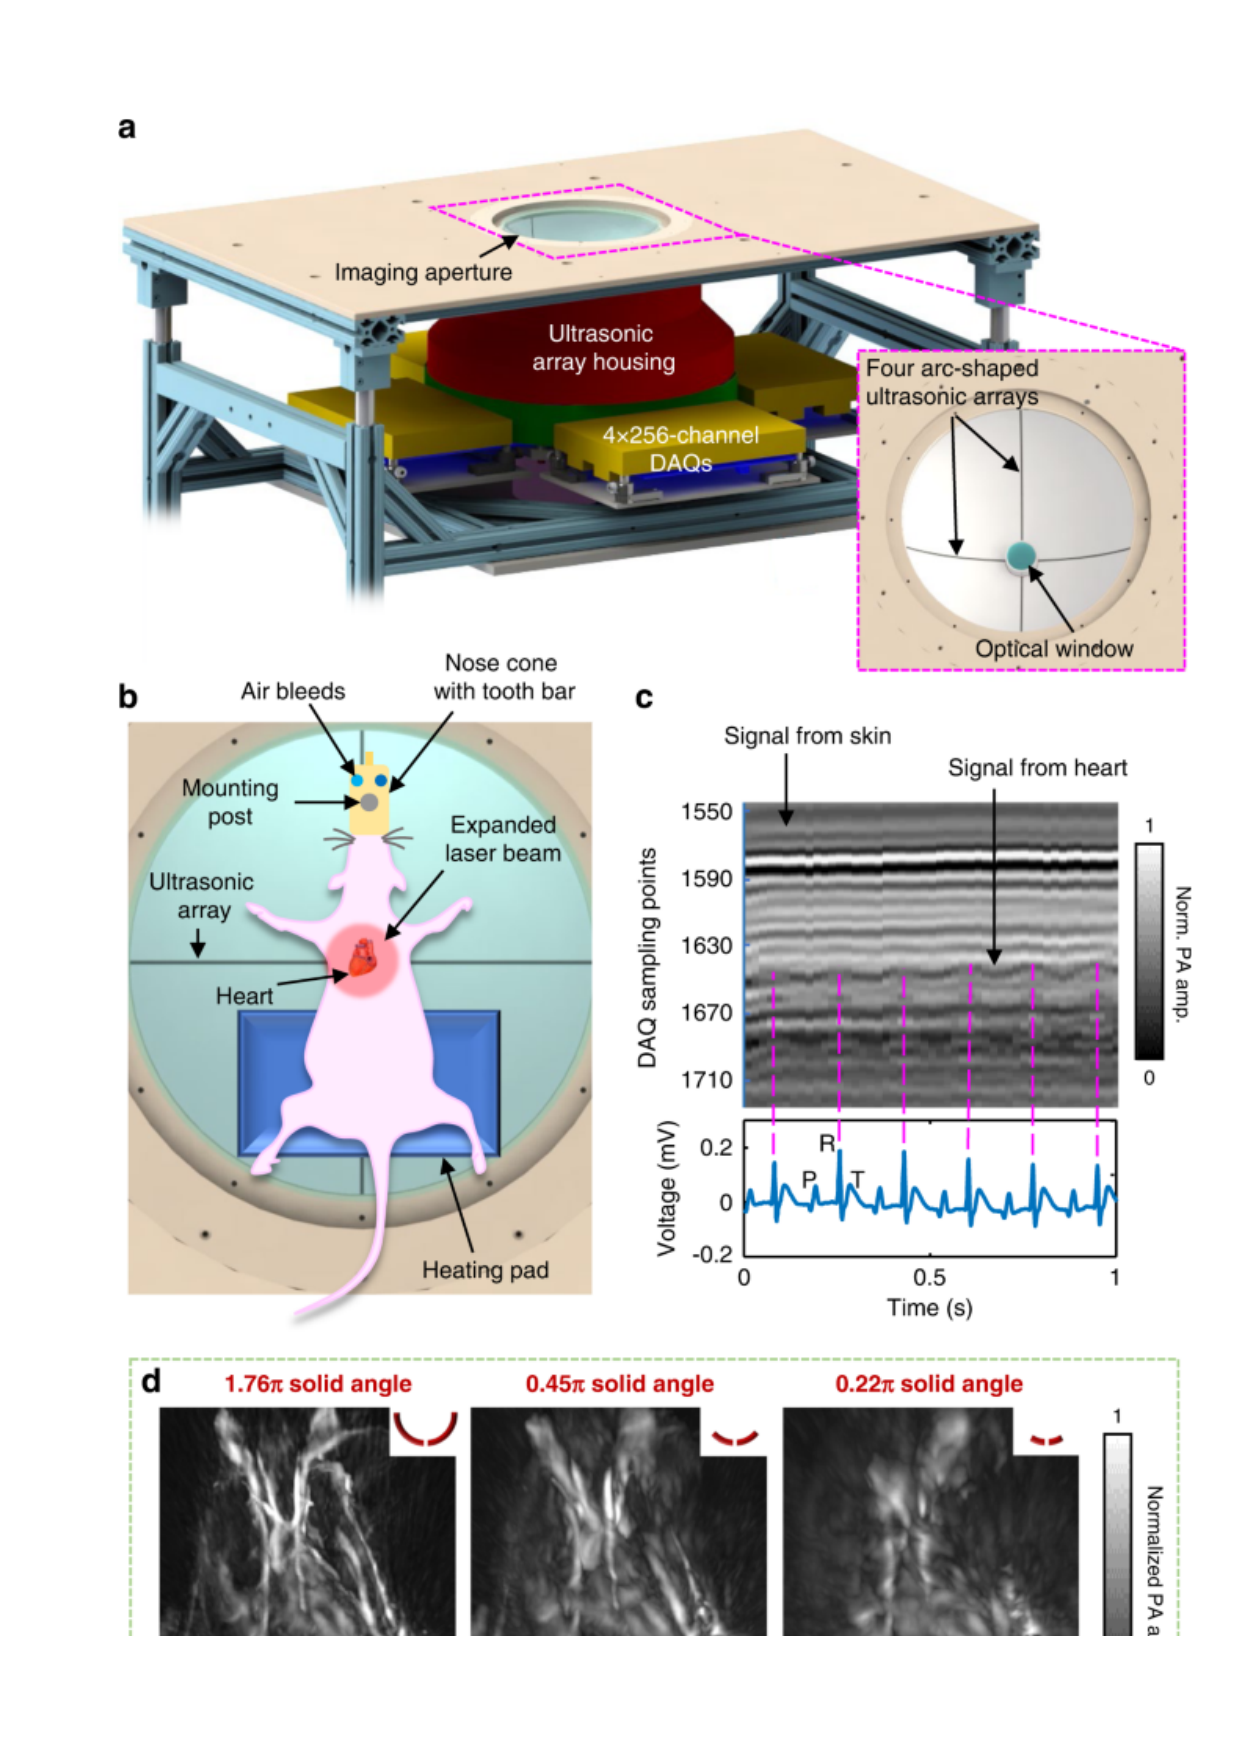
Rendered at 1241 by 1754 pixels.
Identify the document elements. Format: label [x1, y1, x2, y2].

picture [118, 118, 1192, 1636]
